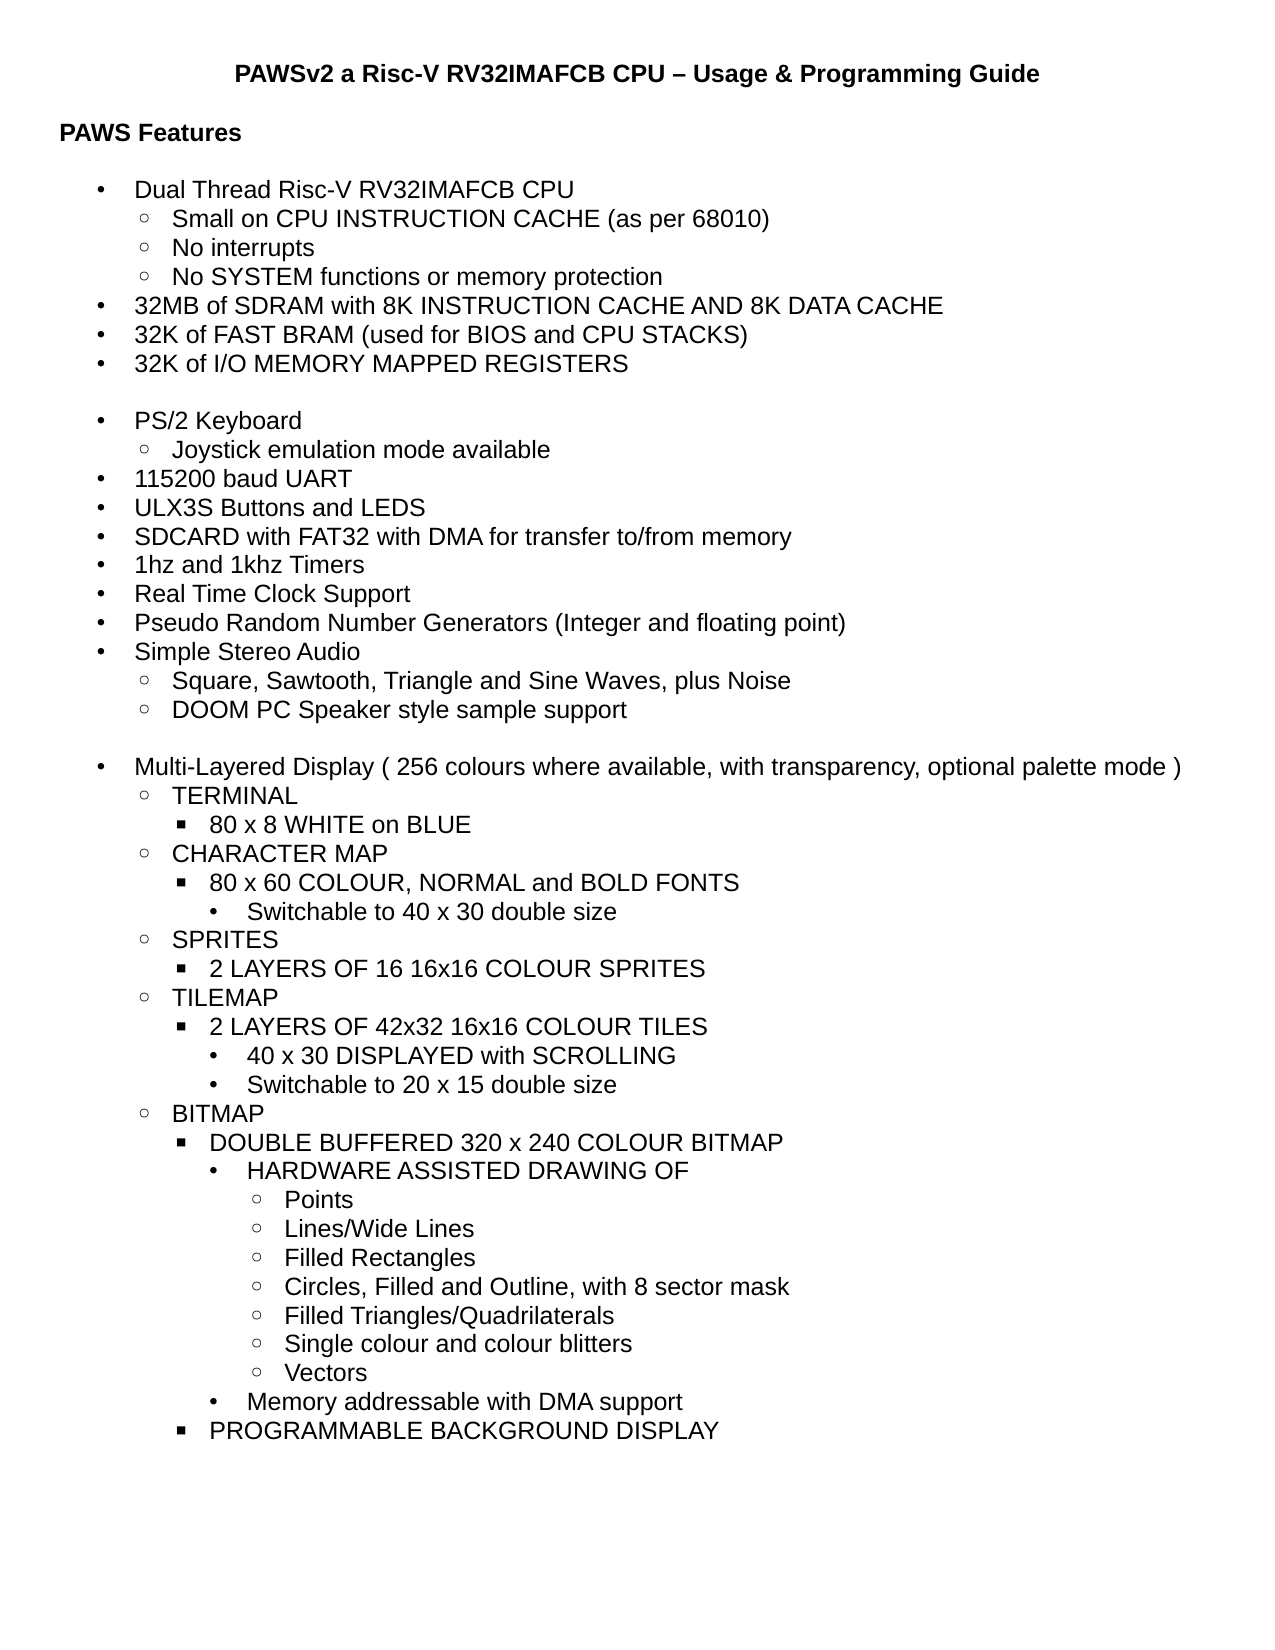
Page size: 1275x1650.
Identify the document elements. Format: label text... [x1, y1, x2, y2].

list DOOM PC Speaker style sample support [134, 695, 1216, 724]
list TILEMAP [134, 983, 1216, 1012]
list Small on CPU INSTRUCTION CACHE (as per 68010) [134, 204, 1216, 233]
list Real Time Clock Support [97, 579, 1216, 608]
list Vectors [247, 1358, 1216, 1387]
list 2 LAYERS OF 16 16x16 COLOUR SPRITES [172, 954, 1216, 983]
list Square, Sawtooth, Triangle and Sine Waves, plus Noise [134, 666, 1216, 695]
list PS/2 Keyboard [97, 406, 1216, 435]
list Circles, Filled and Outline, with 8 sector mask [247, 1272, 1216, 1301]
list No interrupts [134, 233, 1216, 262]
list Multi-Layered Display ( 256 colours where available, with transparency, optional palette mode ) [97, 752, 1216, 781]
list Dual Thread Risc-V RV32IMAFCB CPU [97, 176, 1216, 204]
list ULX3S Buttons and LEDS [97, 493, 1216, 522]
list Switchable to 40 x 30 double size [209, 897, 1216, 926]
list Simple Stereo Audio [97, 637, 1216, 666]
list Switchable to 20 x 15 double size [209, 1070, 1216, 1099]
list 80 x 8 WHITE on BLUE [172, 810, 1216, 839]
list Points [247, 1185, 1216, 1214]
list 80 x 60 COLOUR, NORMAL and BOLD FONTS [172, 868, 1216, 897]
list Filled Triangles/Quadrilaterals [247, 1301, 1216, 1329]
list 32MB of SDRAM with 8K INSTRUCTION CACHE AND 8K DATA CACHE [97, 291, 1216, 320]
list HARDWARE ASSISTED DRAWING OF [209, 1156, 1216, 1185]
list 115200 baud UART [97, 464, 1216, 493]
list DOUBLE BUFFERED 320 x 240 COLOUR BITMAP [172, 1127, 1216, 1156]
list 1hz and 1khz Timers [97, 551, 1216, 579]
list 32K of I/O MEMORY MAPPED REGISTERS [97, 349, 1216, 377]
list Joystick emulation mode available [134, 435, 1216, 464]
list Memory addressable with DMA support [209, 1387, 1216, 1416]
list CHARACTER MAP [134, 839, 1216, 868]
list 40 x 30 DISPLAYED with SCROLLING [209, 1041, 1216, 1070]
list BITMAP [134, 1099, 1216, 1127]
list PROGRAMMABLE BACKGROUND DISPLAY [172, 1416, 1216, 1445]
list TERMINAL [134, 781, 1216, 810]
list Single colour and colour blitters [247, 1329, 1216, 1358]
list Lines/Wide Lines [247, 1214, 1216, 1243]
list Filled Rectangles [247, 1243, 1216, 1272]
list No SYSTEM functions or memory protection [134, 262, 1216, 291]
list 2 LAYERS OF 42x32 16x16 COLOUR TILES [172, 1012, 1216, 1041]
list SDCARD with FAT32 with DMA for transfer to/from memory [97, 522, 1216, 551]
list SPRITES [134, 926, 1216, 954]
list Pseudo Random Number Generators (Integer and floating point) [97, 608, 1216, 637]
list 32K of FAST BRAM (used for BIOS and CPU STACKS) [97, 320, 1216, 349]
text PAWS Features [59, 118, 1216, 147]
